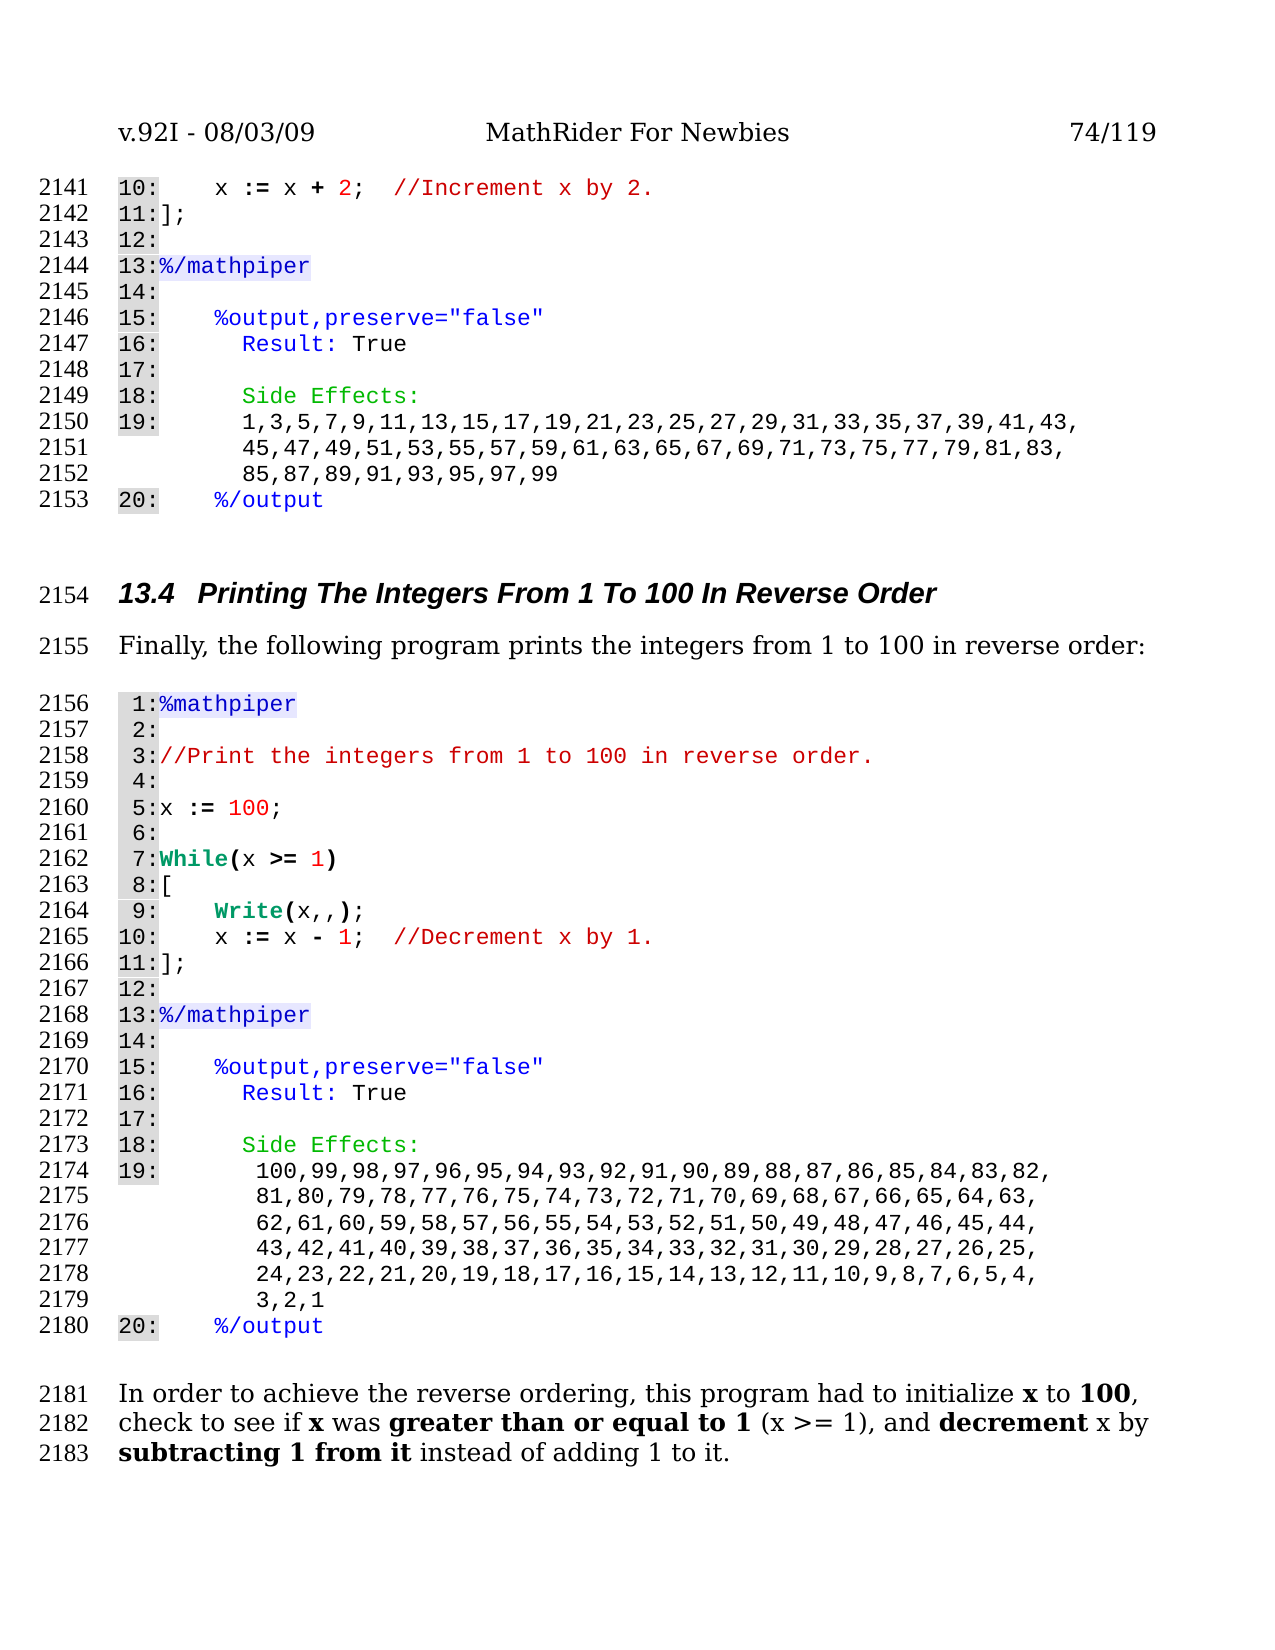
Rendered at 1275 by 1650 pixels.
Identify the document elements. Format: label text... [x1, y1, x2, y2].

text 3://Print the integers from 1 to 100 in reverse order. [118, 744, 1157, 770]
text 2: [118, 718, 1157, 744]
text 45,47,49,51,53,55,57,59,61,63,65,67,69,71,73,75,77,79,81,83, [118, 436, 1157, 462]
text 18: Side Effects: [118, 384, 1157, 410]
text 16: Result: True [118, 332, 1157, 358]
text 12: [118, 977, 1157, 1003]
text 10: x := x + 2; //Increment x by 2. [118, 177, 1157, 203]
text 20: %/output [118, 488, 1157, 514]
text 24,23,22,21,20,19,18,17,16,15,14,13,12,11,10,9,8,7,6,5,4, [118, 1263, 1157, 1289]
text 3,2,1 [118, 1289, 1157, 1314]
text 19: 1,3,5,7,9,11,13,15,17,19,21,23,25,27,29,31,33,35,37,39,41,43, [118, 410, 1157, 436]
text 20: %/output [118, 1314, 1157, 1341]
text 15: %output,preserve="false" [118, 1055, 1157, 1081]
text 11:]; [118, 203, 1157, 229]
text 43,42,41,40,39,38,37,36,35,34,33,32,31,30,29,28,27,26,25, [118, 1237, 1157, 1263]
text 13:%/mathpiper [118, 1003, 1157, 1029]
text 13:%/mathpiper [118, 254, 1157, 281]
text 19: 100,99,98,97,96,95,94,93,92,91,90,89,88,87,86,85,84,83,82, [118, 1159, 1157, 1185]
text 16: Result: True [118, 1081, 1157, 1107]
text 1:%mathpiper [118, 692, 1157, 718]
text 4: [118, 770, 1157, 796]
text Finally, the following program prints the integers from 1 to 100 in reverse order: [118, 631, 1157, 660]
text 9: Write(x,,); [118, 899, 1157, 926]
text 5:x := 100; [118, 796, 1157, 822]
text 14: [118, 1029, 1157, 1055]
text 62,61,60,59,58,57,56,55,54,53,52,51,50,49,48,47,46,45,44, [118, 1211, 1157, 1237]
text 6: [118, 822, 1157, 848]
text 81,80,79,78,77,76,75,74,73,72,71,70,69,68,67,66,65,64,63, [118, 1185, 1157, 1211]
text 10: x := x - 1; //Decrement x by 1. [118, 926, 1157, 951]
text 11:]; [118, 951, 1157, 977]
text 14: [118, 281, 1157, 306]
text 18: Side Effects: [118, 1133, 1157, 1159]
text 8:[ [118, 874, 1157, 899]
text 7:While(x >= 1) [118, 848, 1157, 874]
text In order to achieve the reverse ordering, this program had to initialize x to 100, check to see if x was greater than or equal to 1 (x >= 1), and decrement x by subtracting 1 from it instead of adding 1 to it. [118, 1379, 1157, 1467]
text 12: [118, 229, 1157, 254]
text 17: [118, 358, 1157, 384]
text 15: %output,preserve="false" [118, 306, 1157, 332]
subtitle Printing The Integers From 1 To 100 In Reverse Order [118, 576, 1157, 610]
text 17: [118, 1107, 1157, 1133]
text 85,87,89,91,93,95,97,99 [118, 462, 1157, 488]
